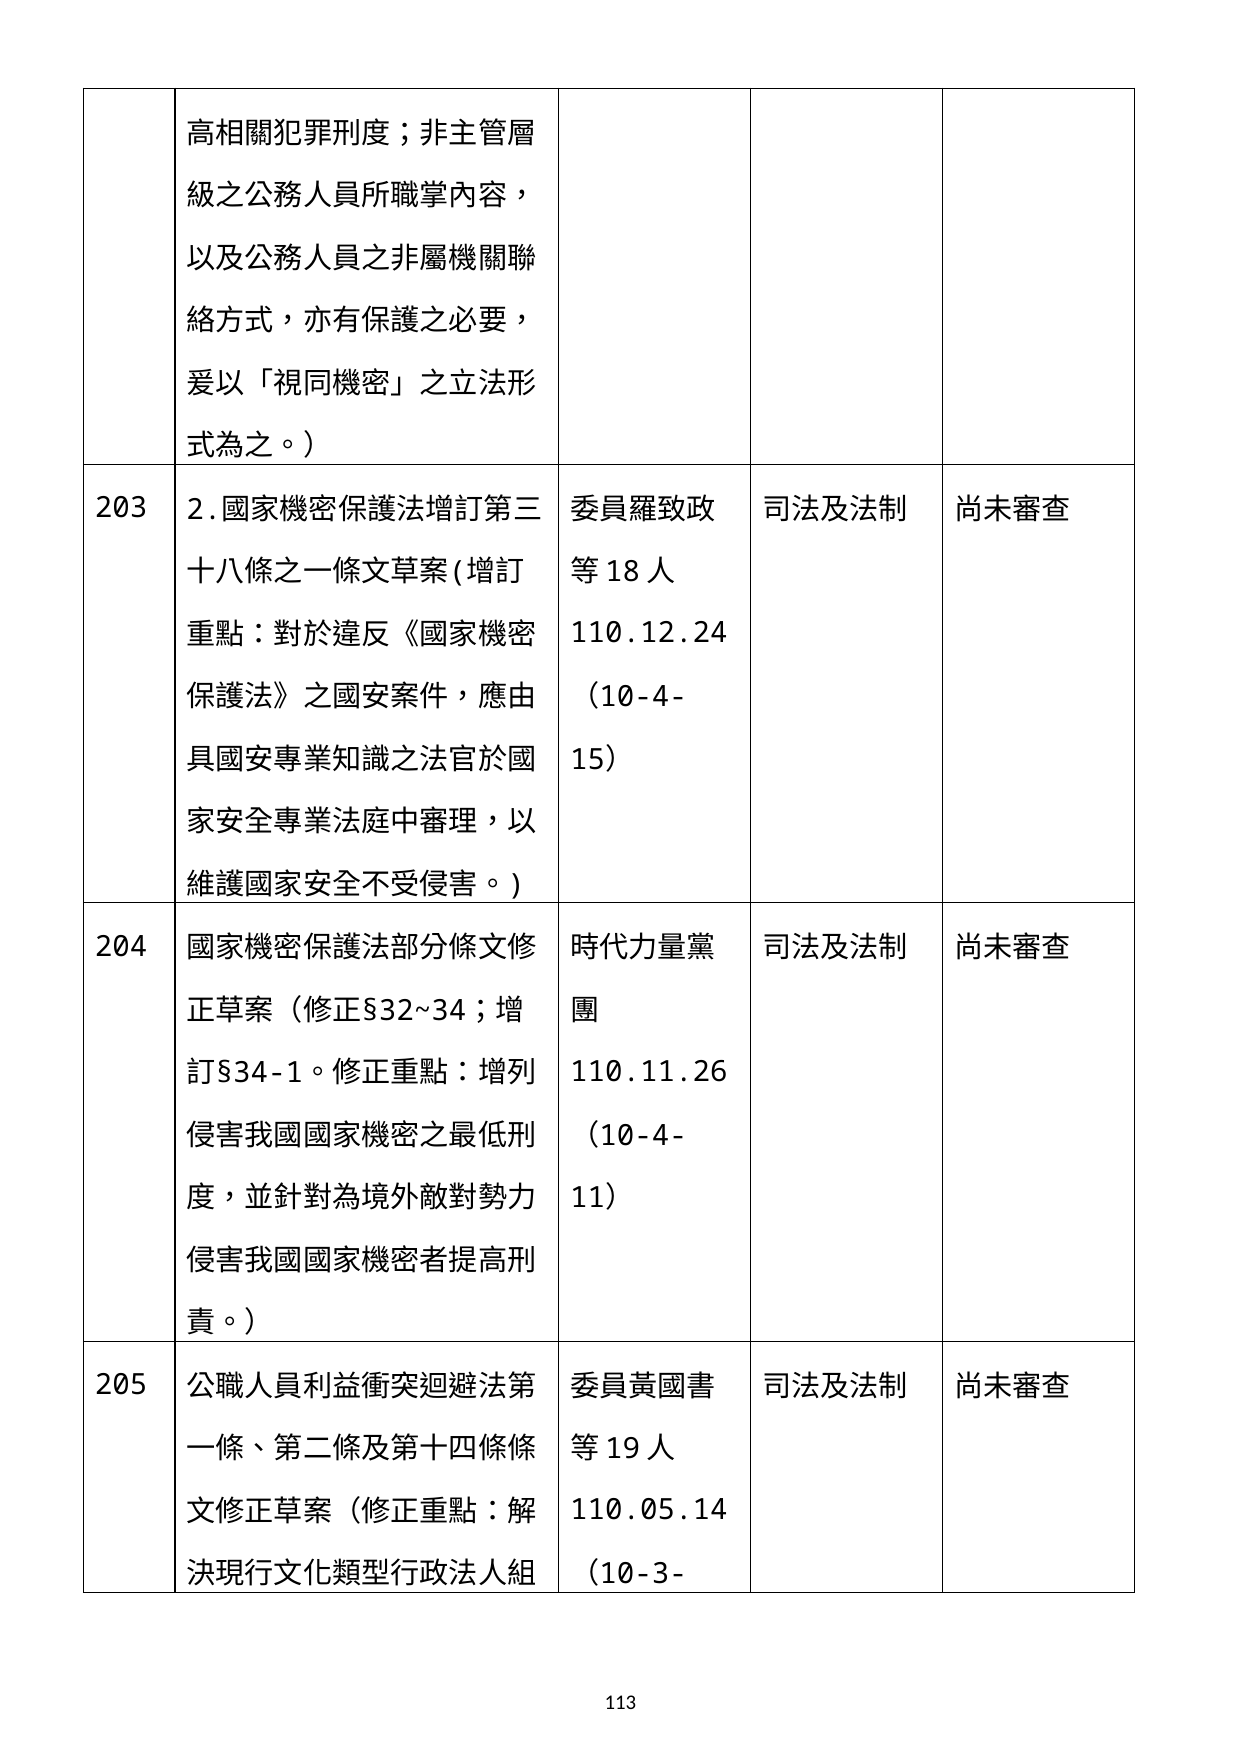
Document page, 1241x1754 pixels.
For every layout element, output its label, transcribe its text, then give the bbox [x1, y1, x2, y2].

table_cell 委員黃國書等19人 110.05.14 （10-3- [559, 1342, 750, 1592]
table_cell 委員羅致政等18人 110.12.24 （10-4-15） [559, 465, 750, 902]
table_cell 2.國家機密保護法增訂第三十八條之一條文草案(增訂重點：對於違反《國家機密保護法》之國安案件，應由具國安專業知識之法官於國家安全專業法庭中審理，以維護國家安全不受侵害。) [176, 465, 558, 902]
table_cell 尚未審查 [943, 465, 1134, 902]
table_cell [751, 89, 942, 464]
table_cell 公職人員利益衝突迴避法第一條、第二條及第十四條條文修正草案（修正重點：解決現行文化類型行政法人組 [176, 1342, 558, 1592]
table_cell 司法及法制 [751, 903, 942, 1341]
table_cell 尚未審查 [943, 903, 1134, 1341]
table_cell 205 [84, 1342, 174, 1592]
table_cell 司法及法制 [751, 1342, 942, 1592]
table_cell 司法及法制 [751, 465, 942, 902]
table_cell [943, 89, 1134, 464]
table_cell 尚未審查 [943, 1342, 1134, 1592]
table_cell 203 [84, 465, 174, 902]
table_cell 高相關犯罪刑度；非主管層級之公務人員所職掌內容，以及公務人員之非屬機關聯絡方式，亦有保護之必要，爰以「視同機密」之立法形式為之。） [176, 89, 558, 464]
table_cell 204 [84, 903, 174, 1341]
table_cell [84, 89, 174, 464]
table_cell 國家機密保護法部分條文修正草案（修正§32~34；增訂§34-1。修正重點：增列侵害我國國家機密之最低刑度，並針對為境外敵對勢力侵害我國國家機密者提高刑責。） [176, 903, 558, 1341]
table_cell [559, 89, 750, 464]
table_cell 時代力量黨團 110.11.26 （10-4-11） [559, 903, 750, 1341]
